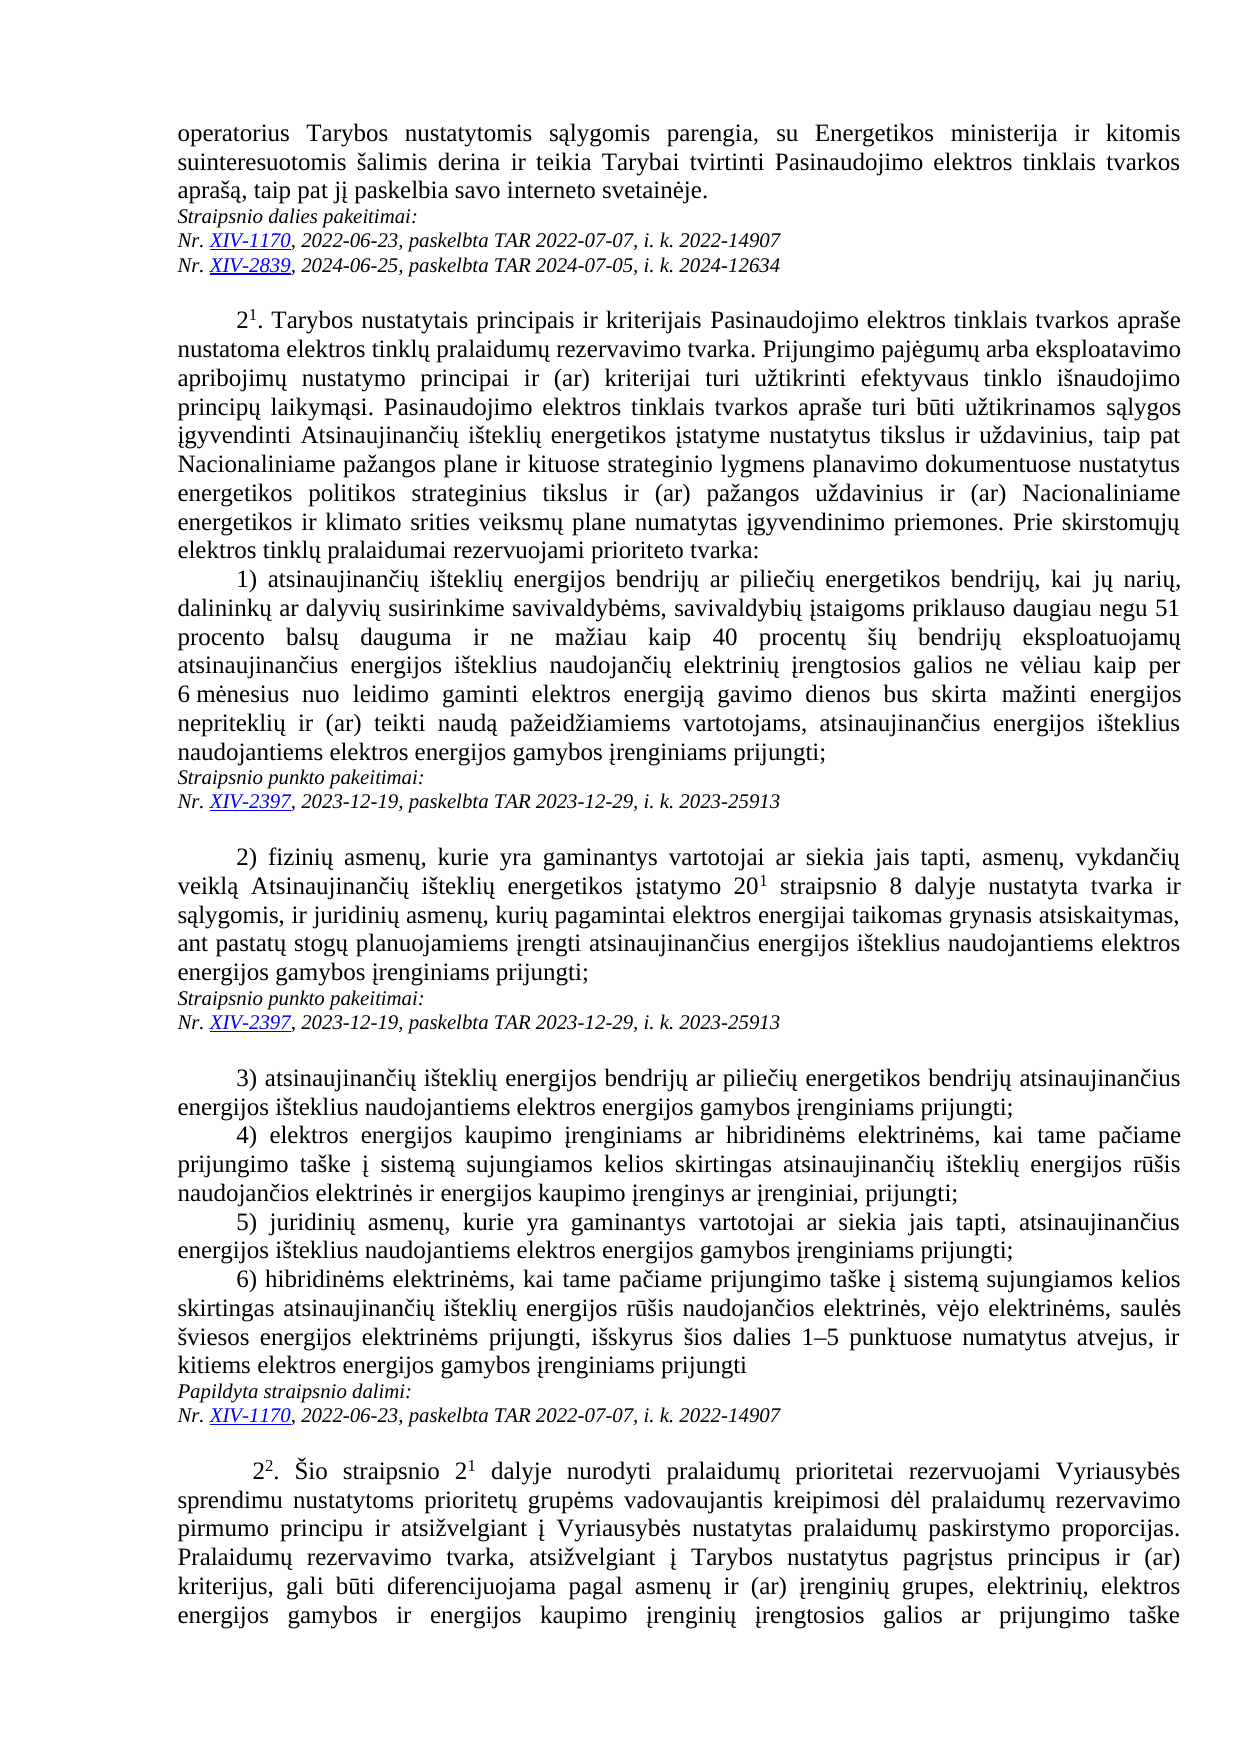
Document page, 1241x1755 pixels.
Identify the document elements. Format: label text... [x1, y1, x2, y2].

text operatorius Tarybos nustatytomis sąlygomis parengia, su Energetikos ministerija ir kitomis suinteresuotomis šalimis derina ir teikia Tarybai tvirtinti Pasinaudojimo elektros tinklais tvarkos aprašą, taip pat jį paskelbia savo interneto svetainėje. [177, 118, 1181, 204]
text Nr. XIV-1170, 2022-06-23, paskelbta TAR 2022-07-07, i. k. 2022-14907 [177, 1403, 1181, 1427]
text 1) atsinaujinančių išteklių energijos bendrijų ar piliečių energetikos bendrijų, kai jų narių, dalininkų ar dalyvių susirinkime savivaldybėms, savivaldybių įstaigoms priklauso daugiau negu 51 procento balsų dauguma ir ne mažiau kaip 40 procentų šių bendrijų eksploatuojamų atsinaujinančius energijos išteklius naudojančių elektrinių įrengtosios galios ne vėliau kaip per 6 mėnesius nuo leidimo gaminti elektros energiją gavimo dienos bus skirta mažinti energijos nepriteklių ir (ar) teikti naudą pažeidžiamiems vartotojams, atsinaujinančius energijos išteklius naudojantiems elektros energijos gamybos įrenginiams prijungti; [177, 564, 1181, 765]
text 21. Tarybos nustatytais principais ir kriterijais Pasinaudojimo elektros tinklais tvarkos apraše nustatoma elektros tinklų pralaidumų rezervavimo tvarka. Prijungimo pajėgumų arba eksploatavimo apribojimų nustatymo principai ir (ar) kriterijai turi užtikrinti efektyvaus tinklo išnaudojimo principų laikymąsi. Pasinaudojimo elektros tinklais tvarkos apraše turi būti užtikrinamos sąlygos įgyvendinti Atsinaujinančių išteklių energetikos įstatyme nustatytus tikslus ir uždavinius, taip pat Nacionaliniame pažangos plane ir kituose strateginio lygmens planavimo dokumentuose nustatytus energetikos politikos strateginius tikslus ir (ar) pažangos uždavinius ir (ar) Nacionaliniame energetikos ir klimato srities veiksmų plane numatytas įgyvendinimo priemones. Prie skirstomųjų elektros tinklų pralaidumai rezervuojami prioriteto tvarka: [177, 305, 1181, 564]
text Straipsnio punkto pakeitimai: [177, 765, 1181, 789]
text 2) fizinių asmenų, kurie yra gaminantys vartotojai ar siekia jais tapti, asmenų, vykdančių veiklą Atsinaujinančių išteklių energetikos įstatymo 201 straipsnio 8 dalyje nustatyta tvarka ir sąlygomis, ir juridinių asmenų, kurių pagamintai elektros energijai taikomas grynasis atsiskaitymas, ant pastatų stogų planuojamiems įrengti atsinaujinančius energijos išteklius naudojantiems elektros energijos gamybos įrenginiams prijungti; [177, 842, 1181, 986]
text 6) hibridinėms elektrinėms, kai tame pačiame prijungimo taške į sistemą sujungiamos kelios skirtingas atsinaujinančių išteklių energijos rūšis naudojančios elektrinės, vėjo elektrinėms, saulės šviesos energijos elektrinėms prijungti, išskyrus šios dalies 1–5 punktuose numatytus atvejus, ir kitiems elektros energijos gamybos įrenginiams prijungti [177, 1264, 1181, 1379]
text Nr. XIV-2397, 2023-12-19, paskelbta TAR 2023-12-29, i. k. 2023-25913 [177, 1010, 1181, 1034]
text 4) elektros energijos kaupimo įrenginiams ar hibridinėms elektrinėms, kai tame pačiame prijungimo taške į sistemą sujungiamos kelios skirtingas atsinaujinančių išteklių energijos rūšis naudojančios elektrinės ir energijos kaupimo įrenginys ar įrenginiai, prijungti; [177, 1120, 1181, 1207]
text 3) atsinaujinančių išteklių energijos bendrijų ar piliečių energetikos bendrijų atsinaujinančius energijos išteklius naudojantiems elektros energijos gamybos įrenginiams prijungti; [177, 1063, 1181, 1120]
text Papildyta straipsnio dalimi: [177, 1379, 1181, 1403]
text Straipsnio punkto pakeitimai: [177, 986, 1181, 1010]
text Nr. XIV-2839, 2024-06-25, paskelbta TAR 2024-07-05, i. k. 2024-12634 [177, 252, 1181, 277]
text Nr. XIV-2397, 2023-12-19, paskelbta TAR 2023-12-29, i. k. 2023-25913 [177, 789, 1181, 813]
text 5) juridinių asmenų, kurie yra gaminantys vartotojai ar siekia jais tapti, atsinaujinančius energijos išteklius naudojantiems elektros energijos gamybos įrenginiams prijungti; [177, 1207, 1181, 1264]
text 22. Šio straipsnio 21 dalyje nurodyti pralaidumų prioritetai rezervuojami Vyriausybės sprendimu nustatytoms prioritetų grupėms vadovaujantis kreipimosi dėl pralaidumų rezervavimo pirmumo principu ir atsižvelgiant į Vyriausybės nustatytas pralaidumų paskirstymo proporcijas. Pralaidumų rezervavimo tvarka, atsižvelgiant į Tarybos nustatytus pagrįstus principus ir (ar) kriterijus, gali būti diferencijuojama pagal asmenų ir (ar) įrenginių grupes, elektrinių, elektros energijos gamybos ir energijos kaupimo įrenginių įrengtosios galios ar prijungimo taške [177, 1456, 1181, 1628]
text Nr. XIV-1170, 2022-06-23, paskelbta TAR 2022-07-07, i. k. 2022-14907 [177, 228, 1181, 252]
text Straipsnio dalies pakeitimai: [177, 204, 1181, 228]
